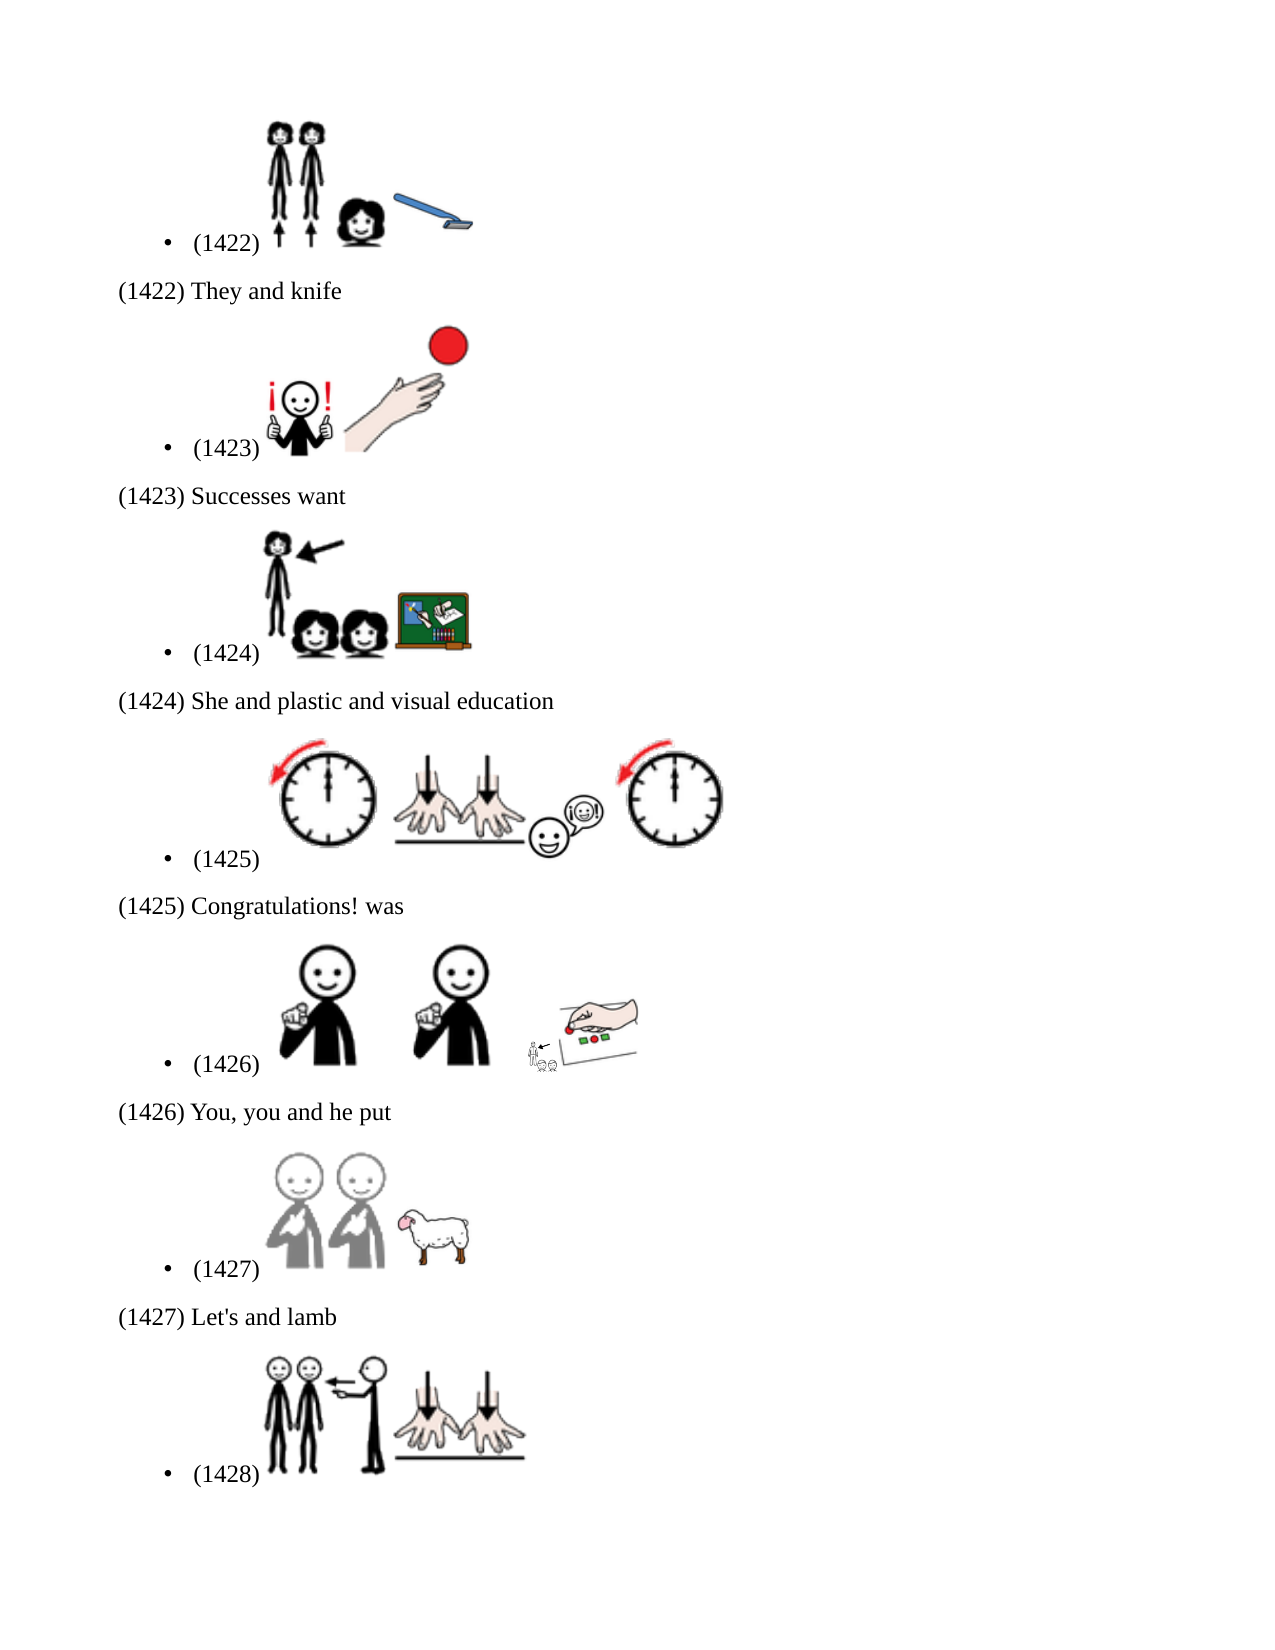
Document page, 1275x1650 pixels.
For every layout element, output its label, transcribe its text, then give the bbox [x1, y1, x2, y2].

text (1427) Let's and lamb [118, 1302, 1157, 1331]
picture [259, 1144, 474, 1278]
picture [259, 1349, 527, 1483]
picture [259, 323, 474, 457]
text (1425) Congratulations! was [118, 891, 1157, 920]
picture [259, 733, 740, 867]
list (1424) [164, 636, 1157, 667]
list (1426) [164, 1046, 1157, 1078]
picture [259, 528, 474, 662]
picture [259, 118, 474, 252]
text (1423) Successes want [118, 481, 1157, 510]
list (1427) [164, 1251, 1157, 1283]
text (1422) They and knife [118, 276, 1157, 304]
list (1422) [164, 225, 1157, 257]
text (1426) You, you and he put [118, 1097, 1157, 1125]
list (1425) [164, 841, 1157, 872]
list (1428) [164, 1456, 1157, 1488]
text (1424) She and plastic and visual education [118, 686, 1157, 715]
picture [259, 938, 639, 1073]
list (1423) [164, 430, 1157, 462]
